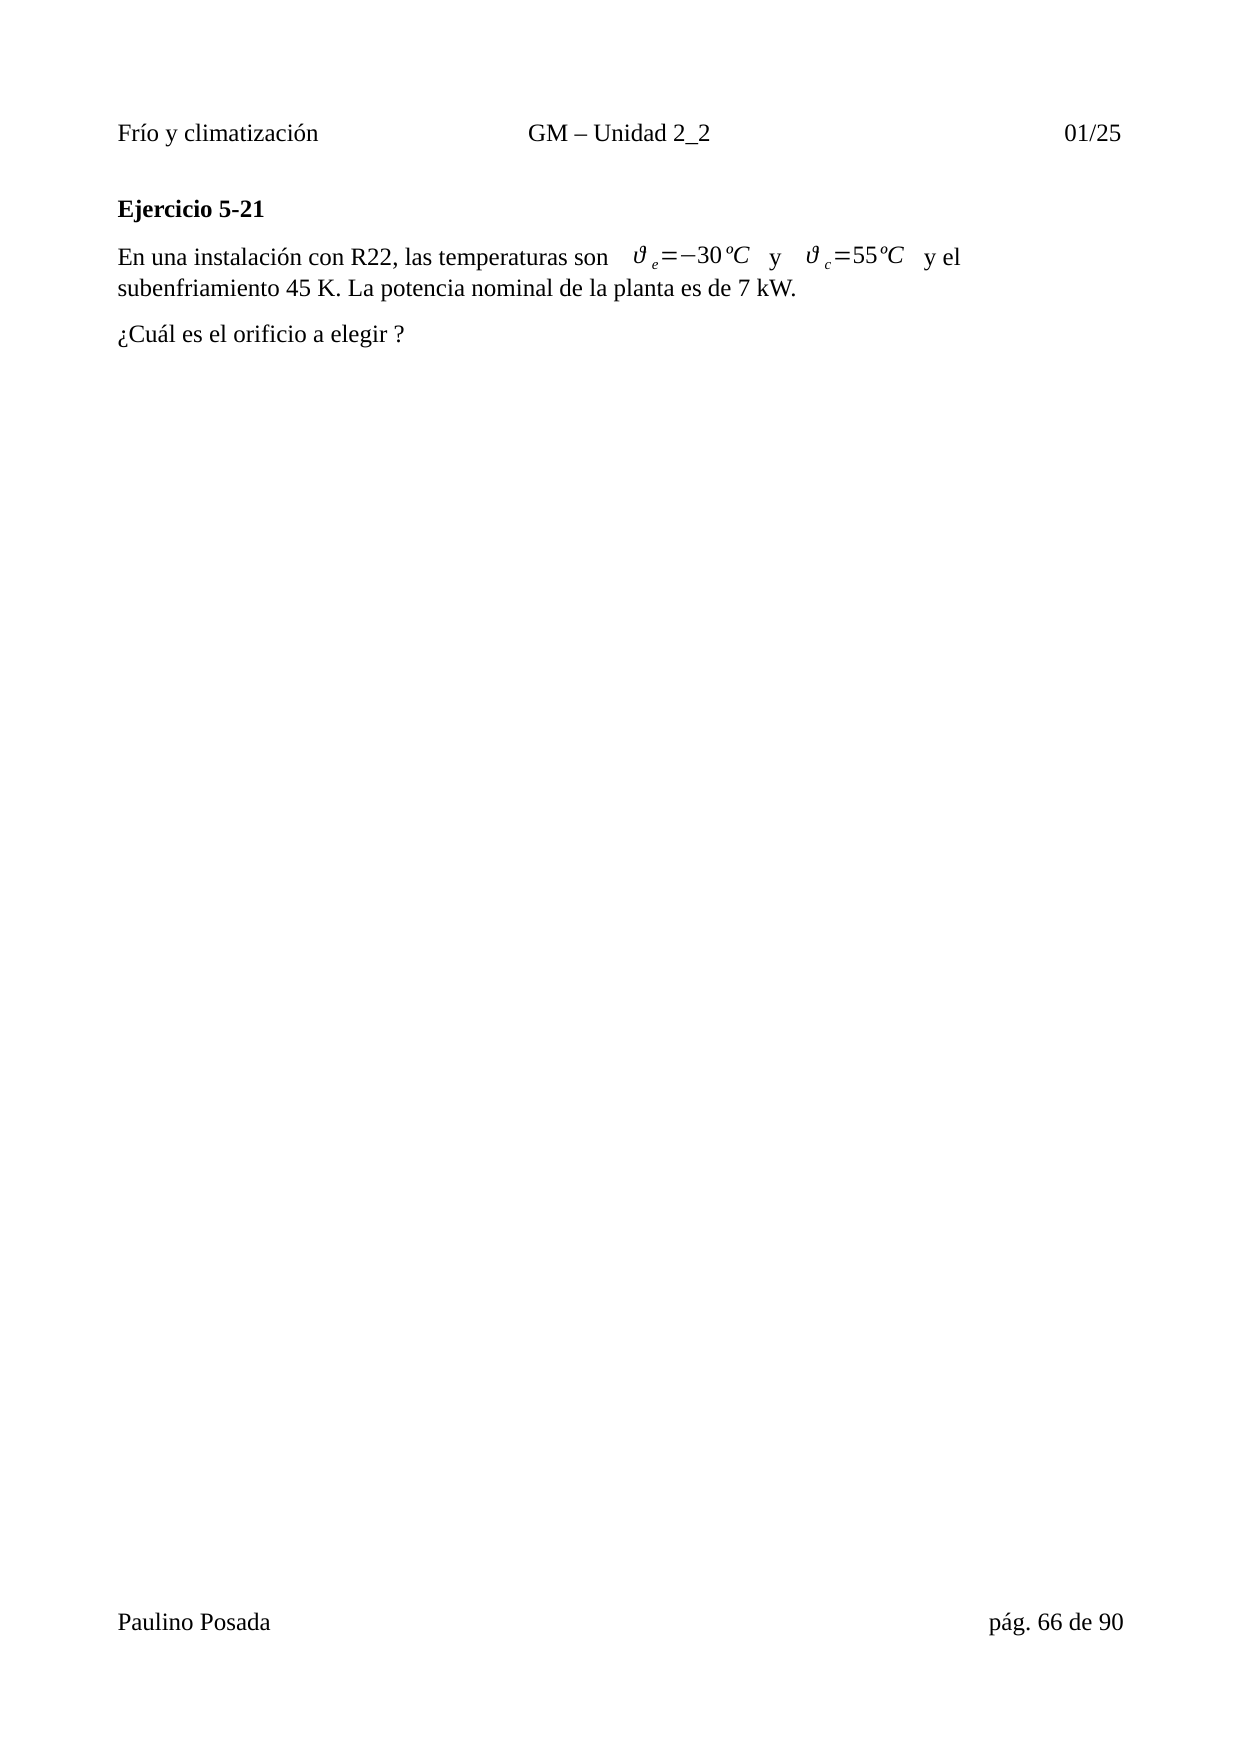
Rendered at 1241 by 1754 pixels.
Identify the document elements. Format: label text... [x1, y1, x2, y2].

text ¿Cuál es el orificio a elegir ? [117, 319, 1123, 348]
text En una instalación con R22, las temperaturas son y y el subenfriamiento 45 K. La potencia nominal de la planta es de 7 kW. [117, 241, 1123, 301]
text Ejercicio 5-21 [117, 194, 1123, 223]
